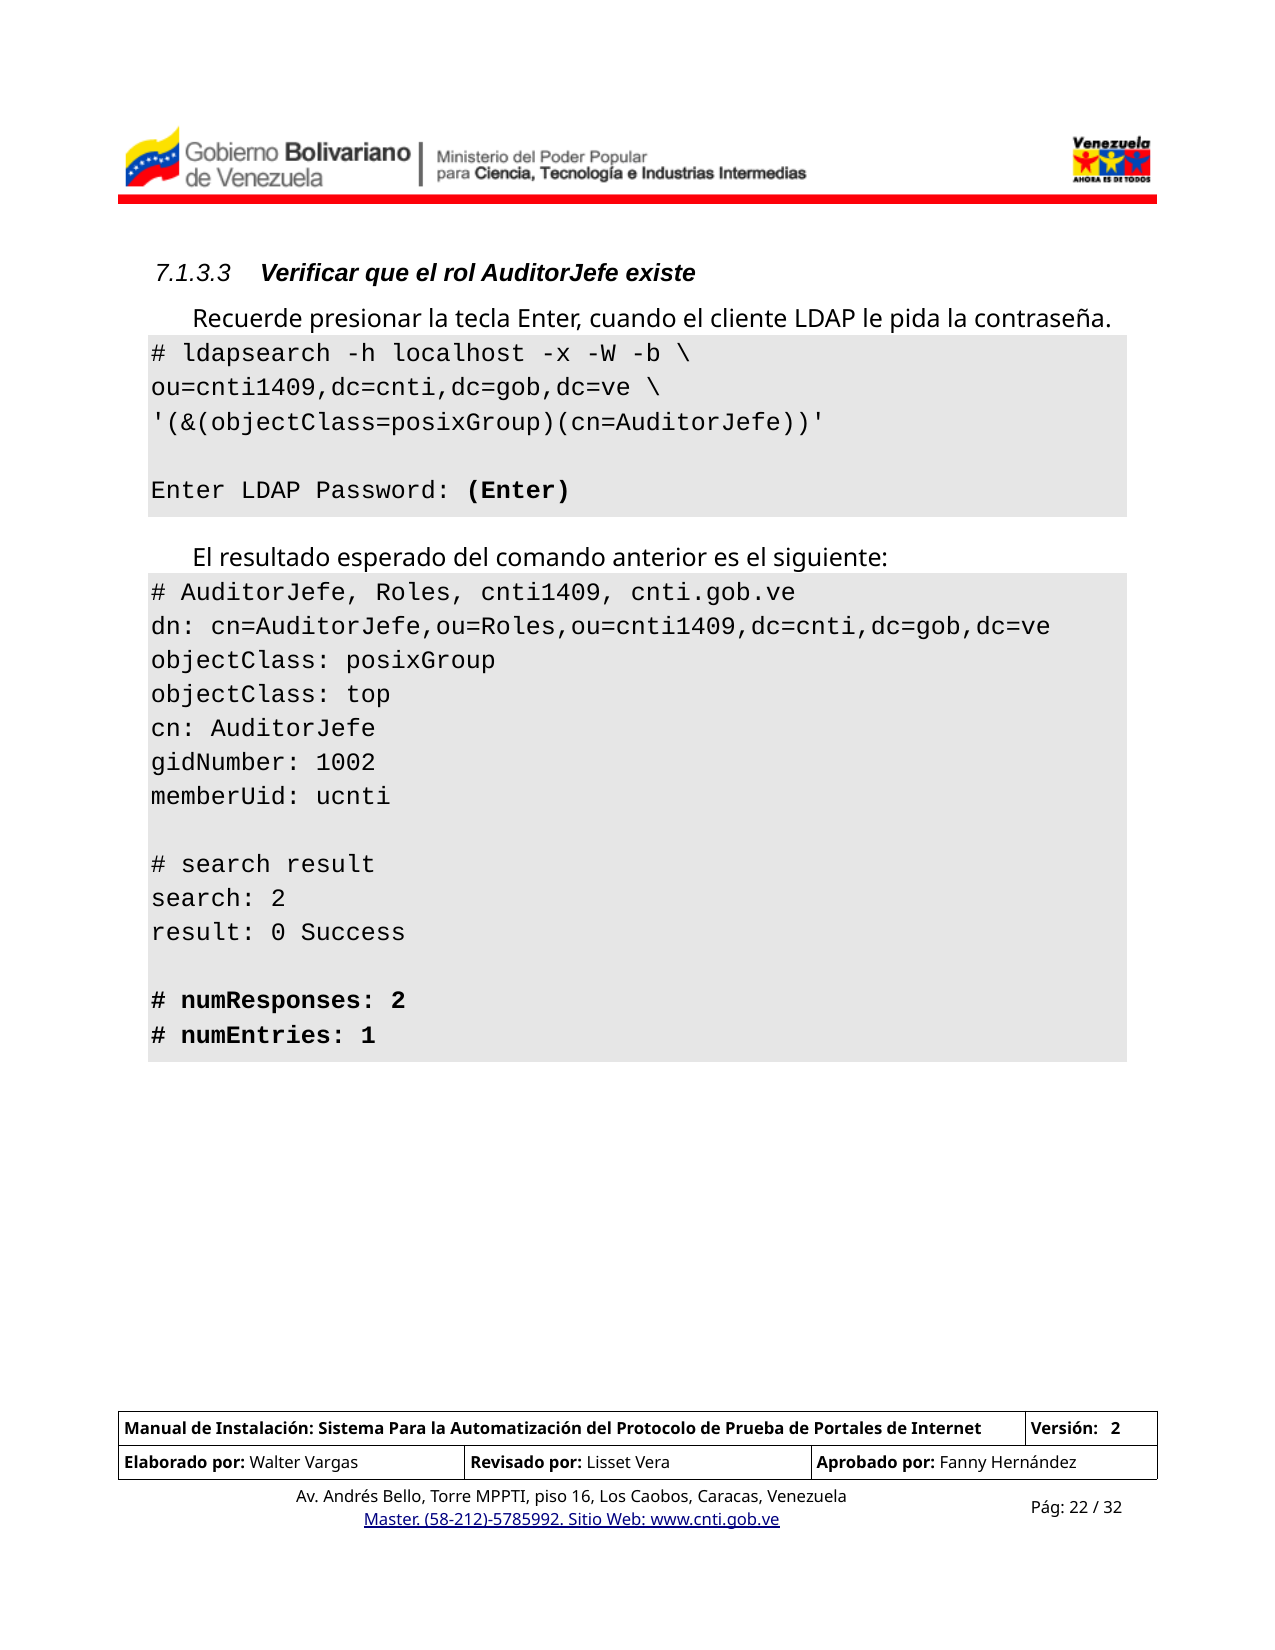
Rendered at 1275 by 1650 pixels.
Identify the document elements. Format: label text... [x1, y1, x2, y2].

text ou=cnti1409,dc=cnti,dc=gob,dc=ve \ [148, 369, 1127, 403]
text objectClass: top [148, 676, 1127, 710]
text # numEntries: 1 [148, 1016, 1127, 1053]
text memberUid: ucnti [148, 778, 1127, 812]
text # numResponses: 2 [148, 982, 1127, 1016]
text dn: cn=AuditorJefe,ou=Roles,ou=cnti1409,dc=cnti,dc=gob,dc=ve [148, 608, 1127, 642]
picture [118, 118, 1157, 204]
text Enter LDAP Password: (Enter) [148, 471, 1127, 508]
text Recuerde presionar la tecla Enter, cuando el cliente LDAP le pida la contraseña. [118, 299, 1157, 335]
text # AuditorJefe, Roles, cnti1409, cnti.gob.ve [148, 573, 1127, 608]
text search: 2 [148, 880, 1127, 914]
text objectClass: posixGroup [148, 642, 1127, 676]
text '(&(objectClass=posixGroup)(cn=AuditorJefe))' [148, 403, 1127, 437]
text gidNumber: 1002 [148, 744, 1127, 778]
text # search result [148, 846, 1127, 880]
subtitle Verificar que el rol AuditorJefe existe [148, 258, 1157, 286]
text El resultado esperado del comando anterior es el siguiente: [118, 517, 1157, 573]
text cn: AuditorJefe [148, 710, 1127, 744]
text # ldapsearch -h localhost -x -W -b \ [148, 335, 1127, 369]
text result: 0 Success [148, 914, 1127, 948]
